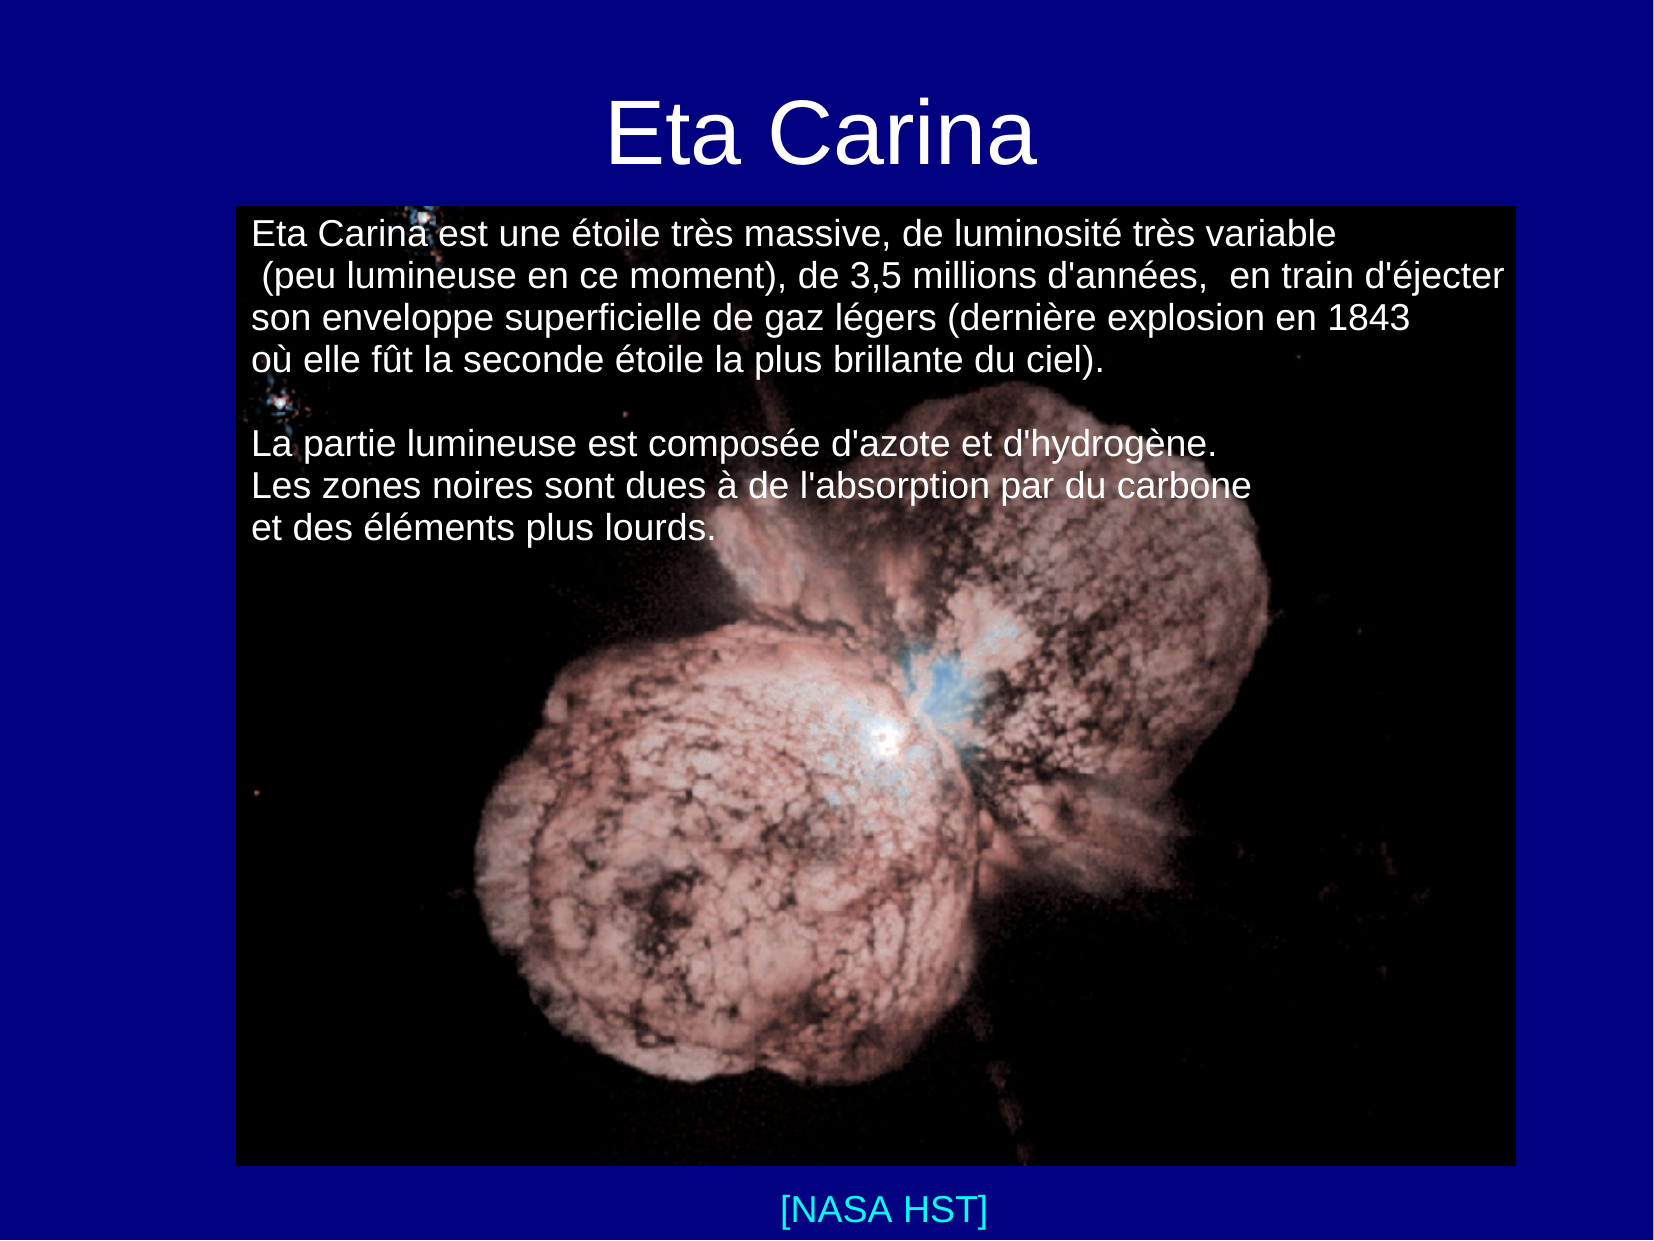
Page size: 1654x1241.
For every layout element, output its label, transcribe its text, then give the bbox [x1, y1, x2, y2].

picture [236, 599, 1516, 1166]
text_box [NASA HST] [765, 1181, 1004, 1238]
title Eta Carina [76, 29, 1565, 237]
text_box Eta Carina est une étoile très massive, de luminosité très variable (peu lumineuse en ce moment), de 3,5 millions d'années, en train d'éjecter son enveloppe superficielle de gaz légers (dernière explosion en 1843 où elle fût la seconde étoile la plus brillante du ciel). La partie lumineuse est composée d'azote et d'hydrogène. Les zones noires sont dues à de l'absorption par du carbone et des éléments plus lourds. [236, 205, 1531, 599]
